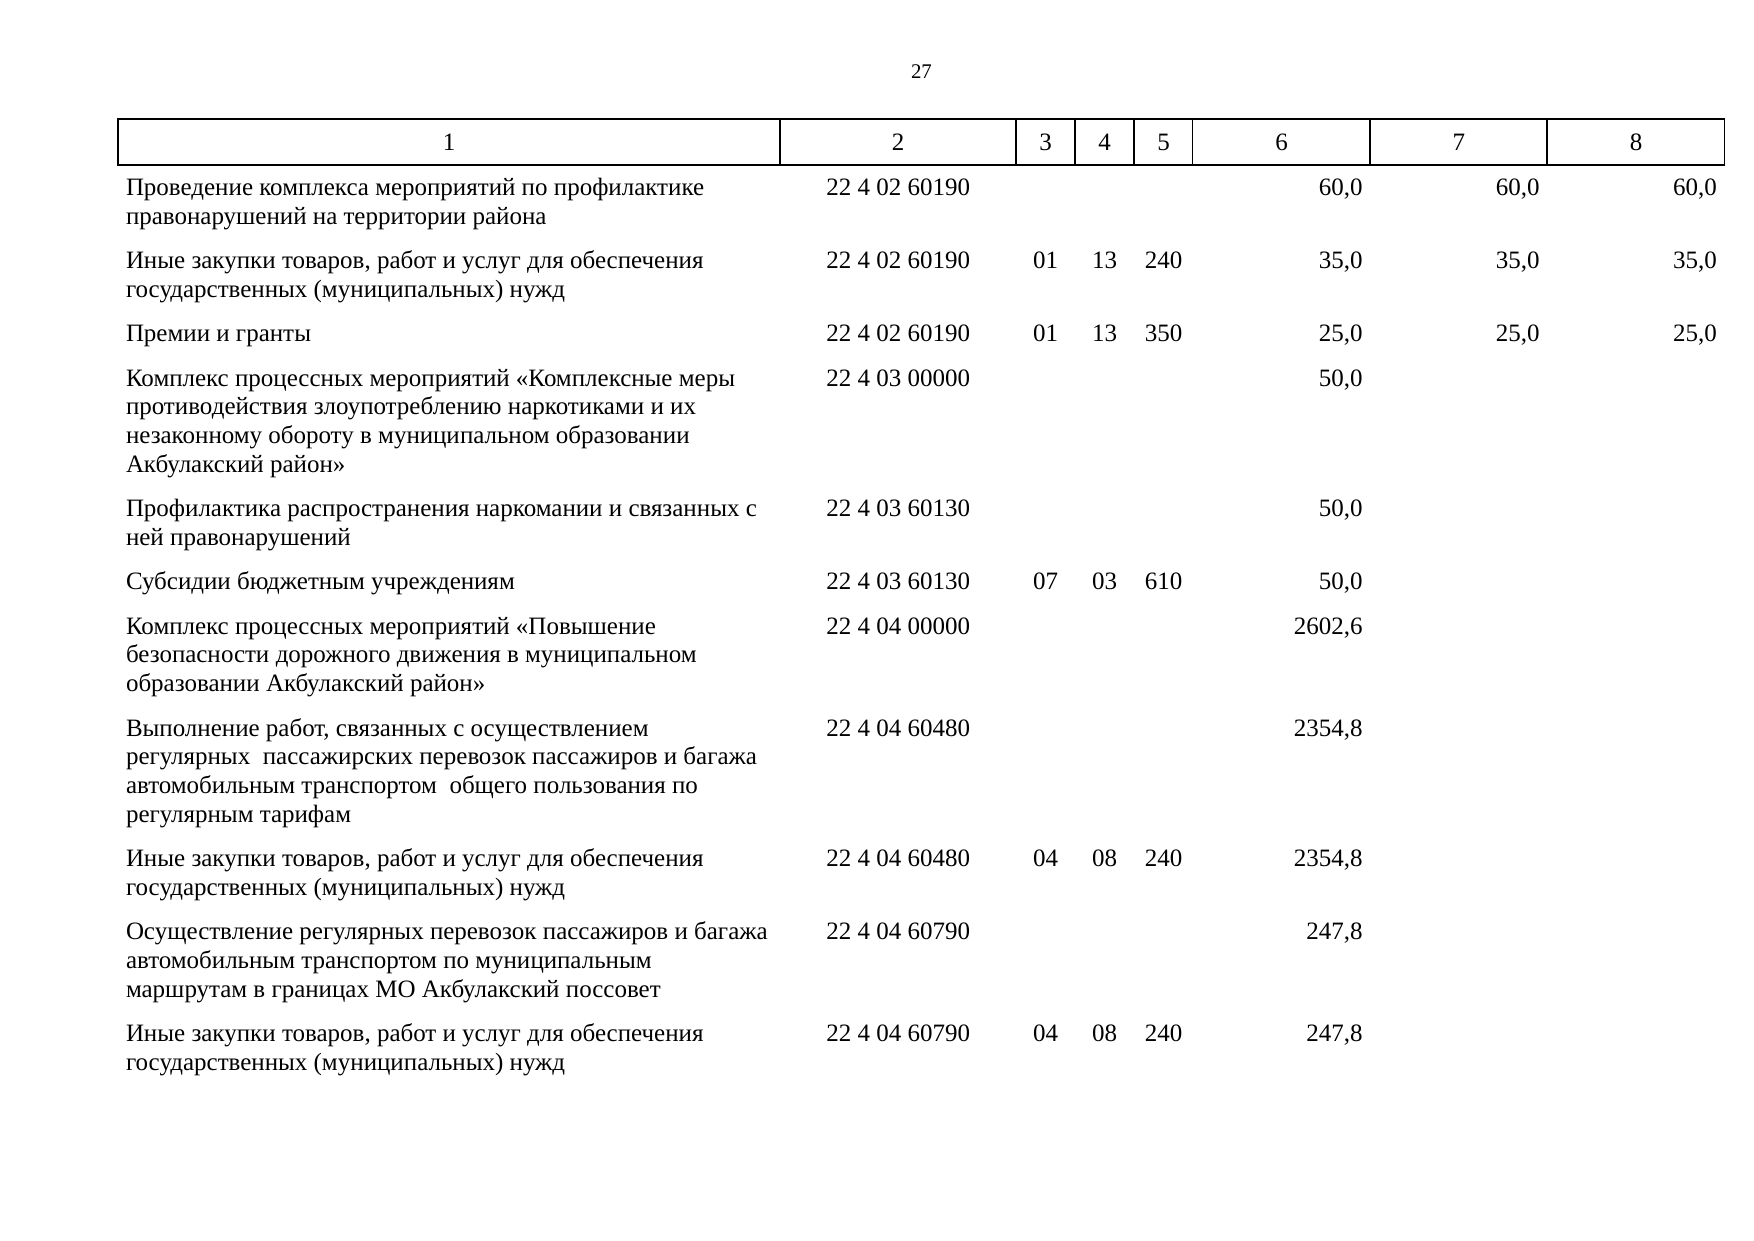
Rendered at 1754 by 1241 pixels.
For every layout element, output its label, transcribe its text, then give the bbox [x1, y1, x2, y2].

table_cell Иные закупки товаров, работ и услуг для обеспечения государственных (муниципальных) нужд [118, 1010, 780, 1083]
table_cell 22 4 02 60190 [780, 166, 1016, 237]
table_cell [1370, 355, 1547, 485]
table_cell [1075, 603, 1134, 705]
table_cell 03 [1075, 559, 1134, 603]
table_cell [1370, 909, 1547, 1010]
table_cell Осуществление регулярных перевозок пассажиров и багажа автомобильным транспортом по муниципальным маршрутам в границах МО Акбулакский поссовет [118, 909, 780, 1010]
table_header 5 [1142, 128, 1185, 156]
table_cell 01 [1016, 310, 1075, 355]
table_cell 04 [1016, 1010, 1075, 1083]
table_cell 60,0 [1547, 166, 1724, 237]
table_cell [1016, 909, 1075, 1010]
table_cell 08 [1075, 835, 1134, 908]
table_cell 13 [1075, 237, 1134, 310]
table_cell 04 [1016, 835, 1075, 908]
table_cell 22 4 04 60790 [780, 909, 1016, 1010]
table_cell [1370, 603, 1547, 705]
table_cell Иные закупки товаров, работ и услуг для обеспечения государственных (муниципальных) нужд [118, 237, 780, 310]
table_cell [1075, 166, 1134, 237]
table_cell Субсидии бюджетным учреждениям [118, 559, 780, 603]
table_cell [1016, 603, 1075, 705]
table_cell 240 [1134, 835, 1193, 908]
table_cell 22 4 04 60480 [780, 705, 1016, 835]
table_cell [1547, 603, 1724, 705]
table_cell 22 4 04 60790 [780, 1010, 1016, 1083]
table_cell 22 4 02 60190 [780, 237, 1016, 310]
table_cell [1547, 909, 1724, 1010]
table_cell [1075, 909, 1134, 1010]
table_header [1017, 120, 1074, 164]
table_cell [1370, 1010, 1547, 1083]
table_cell 08 [1075, 1010, 1134, 1083]
table_header 2 [788, 128, 1008, 156]
table_cell [1547, 1010, 1724, 1083]
table_cell [1134, 166, 1193, 237]
table_cell 2602,6 [1193, 603, 1370, 705]
table_cell [1075, 485, 1134, 558]
table_cell 60,0 [1370, 166, 1547, 237]
table_header [1076, 120, 1133, 164]
table_cell Комплекс процессных мероприятий «Повышение безопасности дорожного движения в муниципальном образовании Акбулакский район» [118, 603, 780, 705]
table_header [1548, 120, 1724, 164]
table_cell [1134, 355, 1193, 485]
table_cell 60,0 [1193, 166, 1370, 237]
table_header 4 [1083, 128, 1126, 156]
table_cell Комплекс процессных мероприятий «Комплексные меры противодействия злоупотреблению наркотиками и их незаконному обороту в муниципальном образовании Акбулакский район» [118, 355, 780, 485]
table_cell [1016, 485, 1075, 558]
table_cell [1370, 559, 1547, 603]
table_cell 2354,8 [1193, 705, 1370, 835]
table_cell 35,0 [1193, 237, 1370, 310]
table_cell [1134, 705, 1193, 835]
table_cell 22 4 04 00000 [780, 603, 1016, 705]
table_cell 25,0 [1193, 310, 1370, 355]
table_cell [1075, 355, 1134, 485]
table_cell [1547, 559, 1724, 603]
table_cell Проведение комплекса мероприятий по профилактике правонарушений на территории района [118, 166, 780, 237]
table_cell 2354,8 [1193, 835, 1370, 908]
table_header 7 [1378, 128, 1539, 156]
table_cell 350 [1134, 310, 1193, 355]
table_header 6 [1201, 128, 1362, 156]
table_cell [1547, 705, 1724, 835]
table_cell [1075, 705, 1134, 835]
table_cell 22 4 03 00000 [780, 355, 1016, 485]
table_header [1135, 120, 1192, 164]
table_cell [1370, 485, 1547, 558]
table_cell 01 [1016, 237, 1075, 310]
table_header [119, 120, 779, 164]
table_cell 240 [1134, 237, 1193, 310]
table_cell Профилактика распространения наркомании и связанных с ней правонарушений [118, 485, 780, 558]
table_cell 22 4 03 60130 [780, 559, 1016, 603]
table_cell 07 [1016, 559, 1075, 603]
table_cell [1547, 485, 1724, 558]
table_cell 50,0 [1193, 485, 1370, 558]
table_cell Иные закупки товаров, работ и услуг для обеспечения государственных (муниципальных) нужд [118, 835, 780, 908]
table_header [781, 120, 1015, 164]
table_cell 35,0 [1547, 237, 1724, 310]
table_cell 610 [1134, 559, 1193, 603]
table_cell [1134, 603, 1193, 705]
table_header 3 [1024, 128, 1067, 156]
table_cell [1016, 705, 1075, 835]
table_cell 35,0 [1370, 237, 1547, 310]
table_header [1371, 120, 1546, 164]
table_cell [1016, 166, 1075, 237]
table_header [1193, 120, 1369, 164]
table_cell 247,8 [1193, 909, 1370, 1010]
table_header 1 [126, 128, 772, 156]
table_cell [1134, 909, 1193, 1010]
table_cell 22 4 04 60480 [780, 835, 1016, 908]
table_cell 50,0 [1193, 355, 1370, 485]
table_header 8 [1555, 128, 1716, 156]
table_cell [1370, 835, 1547, 908]
table_cell 22 4 03 60130 [780, 485, 1016, 558]
table_cell 25,0 [1370, 310, 1547, 355]
table_cell 240 [1134, 1010, 1193, 1083]
table_cell [1016, 355, 1075, 485]
table_cell [1547, 355, 1724, 485]
table_cell [1370, 705, 1547, 835]
table_cell [1547, 835, 1724, 908]
table_cell Выполнение работ, связанных с осуществлением регулярных пассажирских перевозок пассажиров и багажа автомобильным транспортом общего пользования по регулярным тарифам [118, 705, 780, 835]
table_cell Премии и гранты [118, 310, 780, 355]
table_cell [1134, 485, 1193, 558]
table_cell 22 4 02 60190 [780, 310, 1016, 355]
table_cell 247,8 [1193, 1010, 1370, 1083]
table_cell 13 [1075, 310, 1134, 355]
table_cell 25,0 [1547, 310, 1724, 355]
table_cell 50,0 [1193, 559, 1370, 603]
